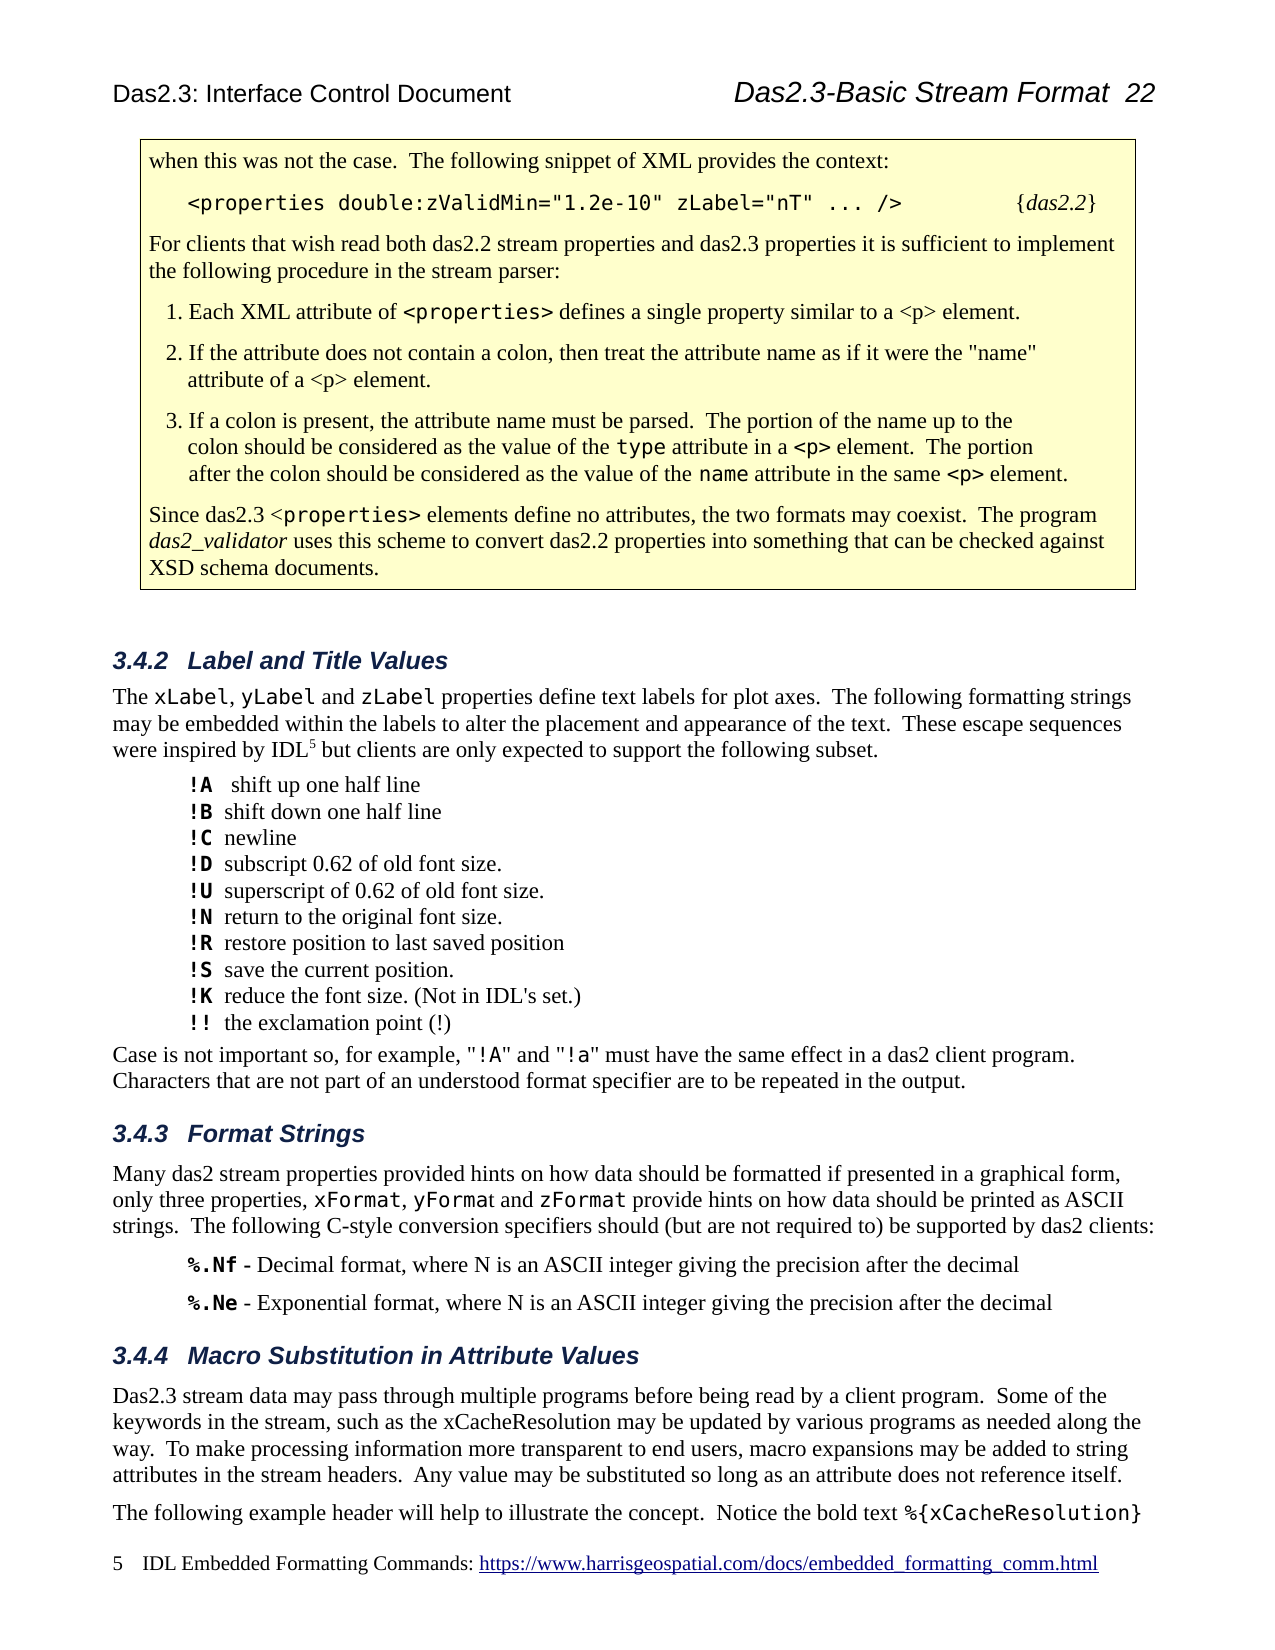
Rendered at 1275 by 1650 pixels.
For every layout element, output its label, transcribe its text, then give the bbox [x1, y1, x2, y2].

text when this was not the case. The following snippet of XML provides the context: [141, 140, 1135, 174]
subtitle Format Strings [112, 1119, 1162, 1147]
text <properties double:zValidMin="1.2e-10" zLabel="nT" ... /> {das2.2} [141, 180, 1135, 215]
text 1. Each XML attribute of <properties> defines a single property similar to a <p> element. [141, 289, 1135, 324]
text Many das2 stream properties provided hints on how data should be formatted if presented in a graphical form, only three properties, xFormat, yFormat and zFormat provide hints on how data should be printed as ASCII strings. The following C-style conversion specifiers should (but are not required to) be supported by das2 clients: [112, 1160, 1162, 1239]
text The xLabel, yLabel and zLabel properties define text labels for plot axes. The following formatting strings may be embedded within the labels to alter the placement and appearance of the text. These escape sequences were inspired by IDL but clients are only expected to support the following subset. [112, 683, 1162, 762]
text IDL Embedded Formatting Commands: https://www.harrisgeospatial.com/docs/embedded_formatting_comm.html [112, 1551, 1162, 1575]
text after the colon should be considered as the value of the name attribute in the same <p> element. [141, 451, 1135, 486]
text !B shift down one half line [112, 798, 1162, 824]
text !K reduce the font size. (Not in IDL's set.) [112, 982, 1162, 1008]
text The following example header will help to illustrate the concept. Notice the bold text %{xCacheResolution} [112, 1499, 1162, 1526]
text !U superscript of 0.62 of old font size. [112, 877, 1162, 903]
text 3. If a colon is present, the attribute name must be parsed. The portion of the name up to the colon should be considered as the value of the type attribute in a <p> element. The portion [141, 398, 1135, 451]
subtitle Macro Substitution in Attribute Values [112, 1341, 1162, 1369]
subtitle Label and Title Values [112, 646, 1162, 674]
text !N return to the original font size. [112, 903, 1162, 929]
text !C newline [112, 824, 1162, 850]
text %.Nf - Decimal format, where N is an ASCII integer giving the precision after the decimal [187, 1251, 1162, 1277]
text !! the exclamation point (!) [112, 1008, 1162, 1035]
text !A shift up one half line [112, 771, 1162, 798]
text Case is not important so, for example, "!A" and "!a" must have the same effect in a das2 client program. Characters that are not part of an understood format specifier are to be repeated in the output. [112, 1041, 1162, 1094]
text !D subscript 0.62 of old font size. [112, 850, 1162, 877]
text 2. If the attribute does not contain a colon, then treat the attribute name as if it were the "name" attribute of a <p> element. [141, 330, 1135, 392]
text !S save the current position. [112, 956, 1162, 982]
text Since das2.3 <properties> elements define no attributes, the two formats may coexist. The program das2_validator uses this scheme to convert das2.2 properties into something that can be checked against XSD schema documents. [141, 492, 1135, 589]
text !R restore position to last saved position [112, 929, 1162, 956]
text For clients that wish read both das2.2 stream properties and das2.3 properties it is sufficient to implement the following procedure in the stream parser: [141, 221, 1135, 283]
text %.Ne - Exponential format, where N is an ASCII integer giving the precision after the decimal [187, 1289, 1162, 1316]
text Das2.3 stream data may pass through multiple programs before being read by a client program. Some of the keywords in the stream, such as the xCacheResolution may be updated by various programs as needed along the way. To make processing information more transparent to end users, macro expansions may be added to string attributes in the stream headers. Any value may be substituted so long as an attribute does not reference itself. [112, 1382, 1162, 1487]
